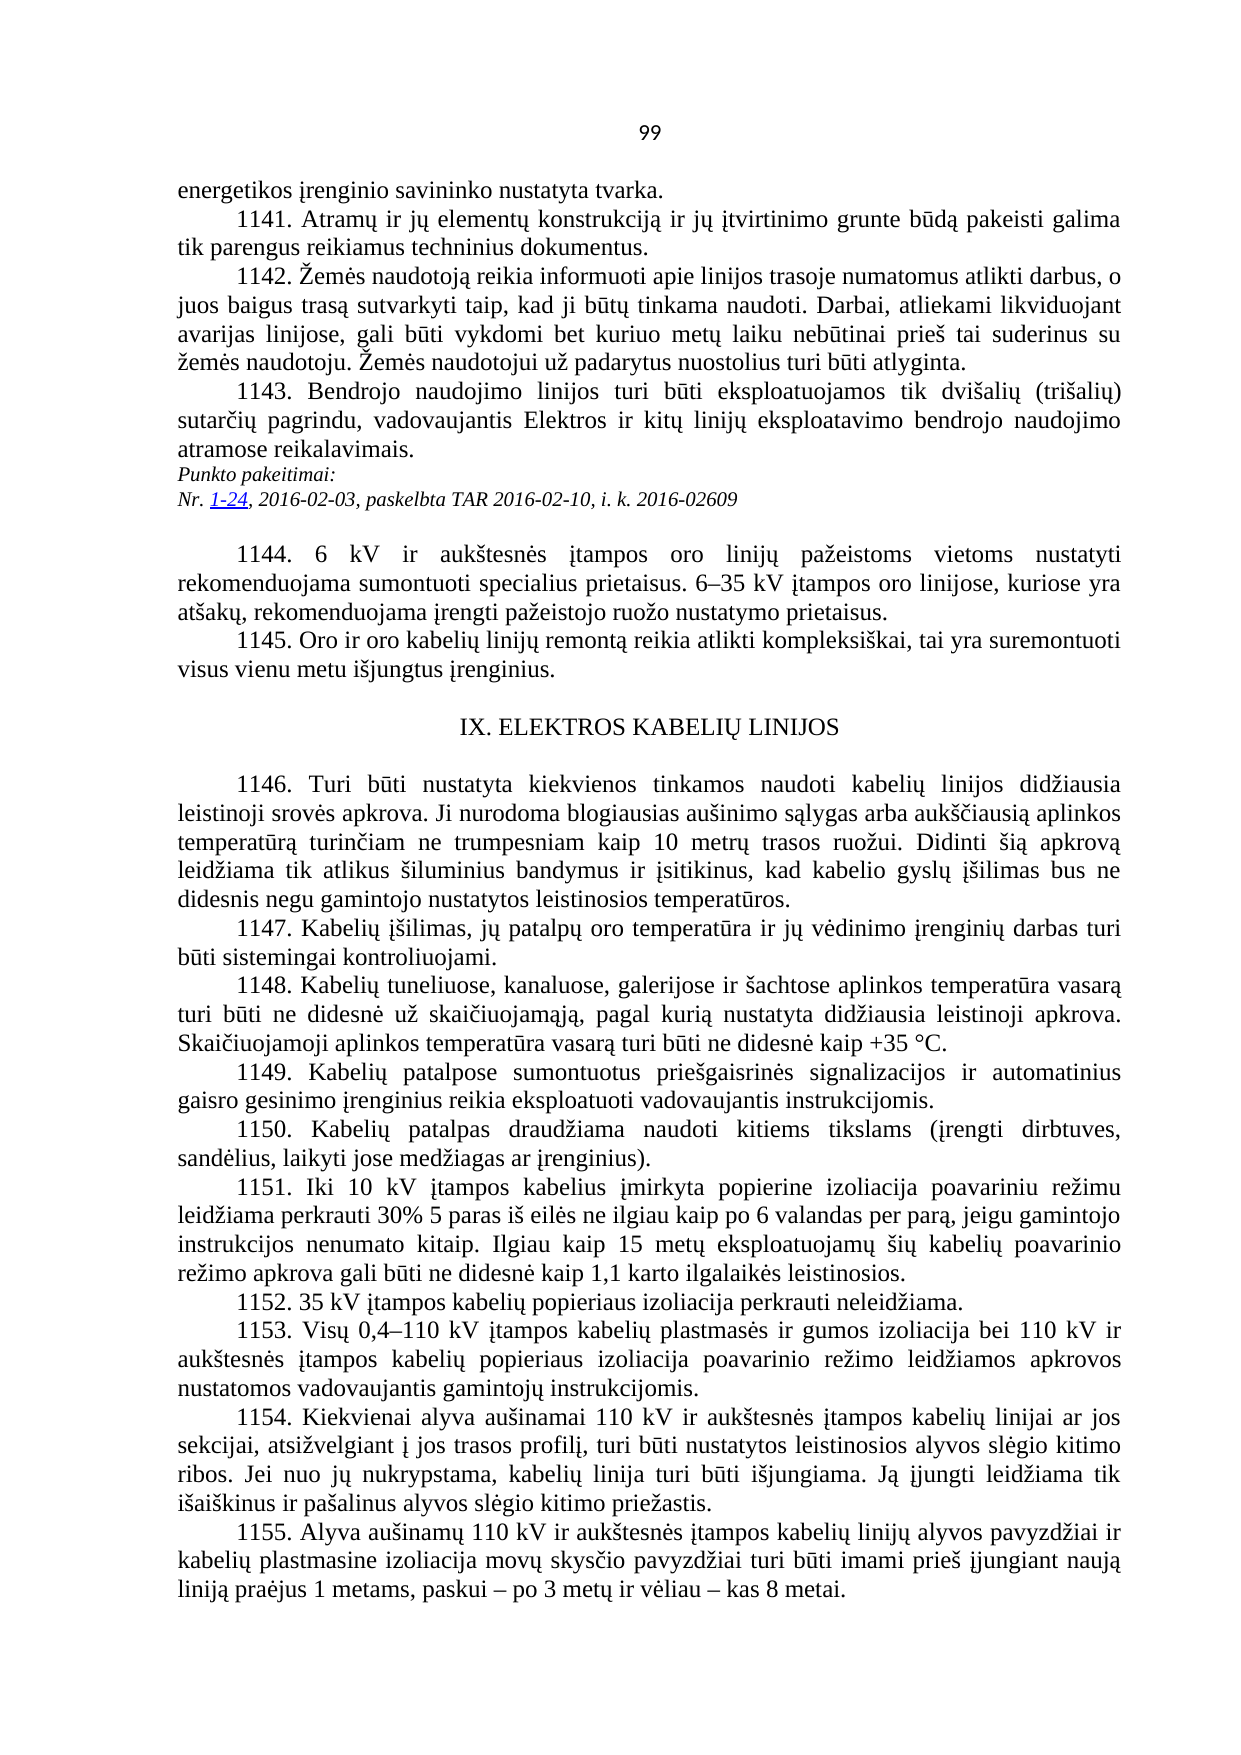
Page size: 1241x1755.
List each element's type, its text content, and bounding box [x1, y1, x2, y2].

text IX. ELEKTROS KABELIŲ LINIJOS [177, 712, 1122, 741]
text 1154. Kiekvienai alyva aušinamai 110 kV ir aukštesnės įtampos kabelių linijai ar jos sekcijai, atsižvelgiant į jos trasos profilį, turi būti nustatytos leistinosios alyvos slėgio kitimo ribos. Jei nuo jų nukrypstama, kabelių linija turi būti išjungiama. Ją įjungti leidžiama tik išaiškinus ir pašalinus alyvos slėgio kitimo priežastis. [177, 1402, 1122, 1517]
text 1146. Turi būti nustatyta kiekvienos tinkamos naudoti kabelių linijos didžiausia leistinoji srovės apkrova. Ji nurodoma blogiausias aušinimo sąlygas arba aukščiausią aplinkos temperatūrą turinčiam ne trumpesniam kaip 10 metrų trasos ruožui. Didinti šią apkrovą leidžiama tik atlikus šiluminius bandymus ir įsitikinus, kad kabelio gyslų įšilimas bus ne didesnis negu gamintojo nustatytos leistinosios temperatūros. [177, 769, 1122, 913]
text 1152. 35 kV įtampos kabelių popieriaus izoliacija perkrauti neleidžiama. [177, 1287, 1122, 1316]
text 1155. Alyva aušinamų 110 kV ir aukštesnės įtampos kabelių linijų alyvos pavyzdžiai ir kabelių plastmasine izoliacija movų skysčio pavyzdžiai turi būti imami prieš įjungiant naują liniją praėjus 1 metams, paskui – po 3 metų ir vėliau – kas 8 metai. [177, 1517, 1122, 1603]
text 1144. 6 kV ir aukštesnės įtampos oro linijų pažeistoms vietoms nustatyti rekomenduojama sumontuoti specialius prietaisus. 6–35 kV įtampos oro linijose, kuriose yra atšakų, rekomenduojama įrengti pažeistojo ruožo nustatymo prietaisus. [177, 539, 1122, 626]
text 1151. Iki 10 kV įtampos kabelius įmirkyta popierine izoliacija poavariniu režimu leidžiama perkrauti 30% 5 paras iš eilės ne ilgiau kaip po 6 valandas per parą, jeigu gamintojo instrukcijos nenumato kitaip. Ilgiau kaip 15 metų eksploatuojamų šių kabelių poavarinio režimo apkrova gali būti ne didesnė kaip 1,1 karto ilgalaikės leistinosios. [177, 1172, 1122, 1287]
text energetikos įrenginio savininko nustatyta tvarka. [177, 175, 1122, 204]
text 1147. Kabelių įšilimas, jų patalpų oro temperatūra ir jų vėdinimo įrenginių darbas turi būti sistemingai kontroliuojami. [177, 913, 1122, 971]
text 1145. Oro ir oro kabelių linijų remontą reikia atlikti kompleksiškai, tai yra suremontuoti visus vienu metu išjungtus įrenginius. [177, 626, 1122, 683]
text 1148. Kabelių tuneliuose, kanaluose, galerijose ir šachtose aplinkos temperatūra vasarą turi būti ne didesnė už skaičiuojamąją, pagal kurią nustatyta didžiausia leistinoji apkrova. Skaičiuojamoji aplinkos temperatūra vasarą turi būti ne didesnė kaip +35 °C. [177, 971, 1122, 1057]
text Nr. 1-24, 2016-02-03, paskelbta TAR 2016-02-10, i. k. 2016-02609 [177, 486, 1122, 511]
text 1142. Žemės naudotoją reikia informuoti apie linijos trasoje numatomus atlikti darbus, o juos baigus trasą sutvarkyti taip, kad ji būtų tinkama naudoti. Darbai, atliekami likviduojant avarijas linijose, gali būti vykdomi bet kuriuo metų laiku nebūtinai prieš tai suderinus su žemės naudotoju. Žemės naudotojui už padarytus nuostolius turi būti atlyginta. [177, 261, 1122, 376]
text 1143. Bendrojo naudojimo linijos turi būti eksploatuojamos tik dvišalių (trišalių) sutarčių pagrindu, vadovaujantis Elektros ir kitų linijų eksploatavimo bendrojo naudojimo atramose reikalavimais. [177, 376, 1122, 462]
text Punkto pakeitimai: [177, 462, 1122, 486]
text 1141. Atramų ir jų elementų konstrukciją ir jų įtvirtinimo grunte būdą pakeisti galima tik parengus reikiamus techninius dokumentus. [177, 204, 1122, 261]
text 1150. Kabelių patalpas draudžiama naudoti kitiems tikslams (įrengti dirbtuves, sandėlius, laikyti jose medžiagas ar įrenginius). [177, 1114, 1122, 1172]
text 1153. Visų 0,4–110 kV įtampos kabelių plastmasės ir gumos izoliacija bei 110 kV ir aukštesnės įtampos kabelių popieriaus izoliacija poavarinio režimo leidžiamos apkrovos nustatomos vadovaujantis gamintojų instrukcijomis. [177, 1316, 1122, 1402]
text 1149. Kabelių patalpose sumontuotus priešgaisrinės signalizacijos ir automatinius gaisro gesinimo įrenginius reikia eksploatuoti vadovaujantis instrukcijomis. [177, 1057, 1122, 1114]
